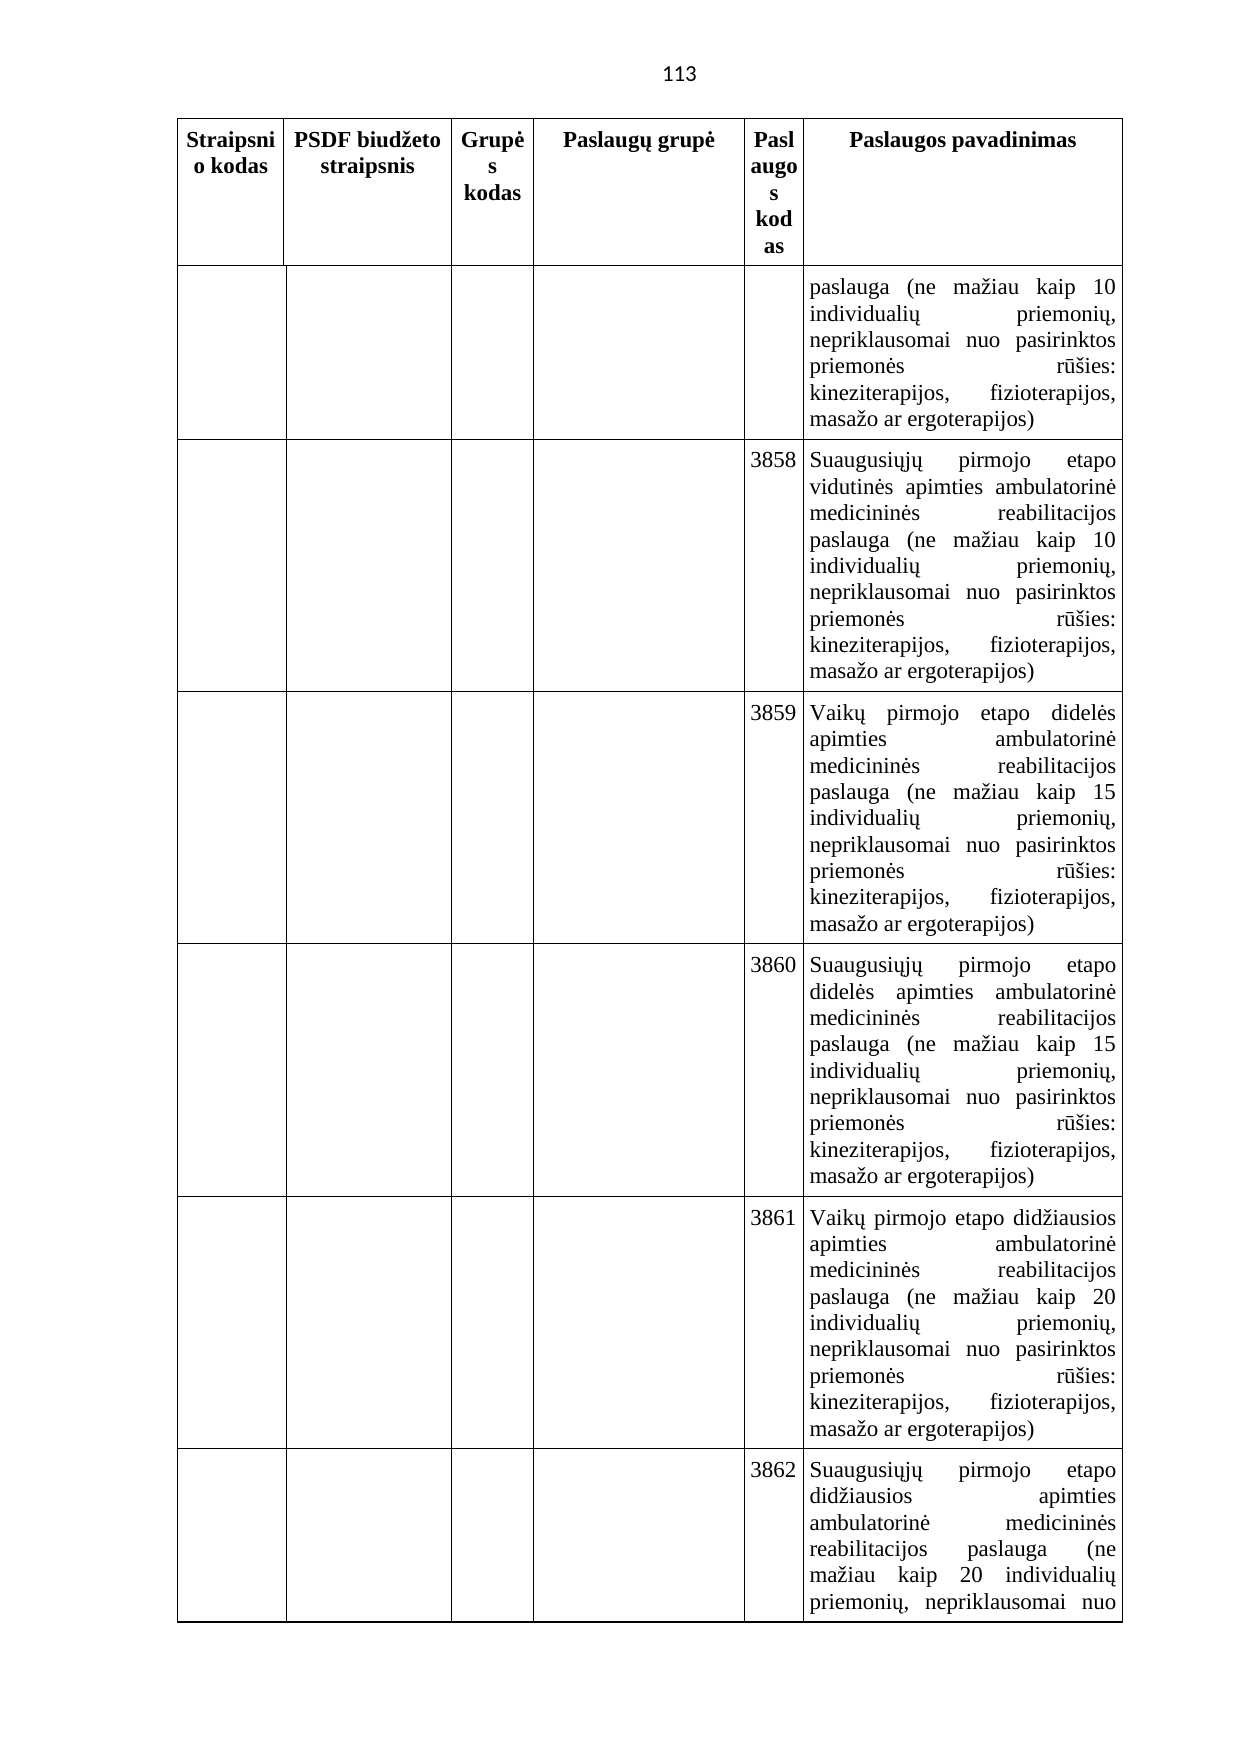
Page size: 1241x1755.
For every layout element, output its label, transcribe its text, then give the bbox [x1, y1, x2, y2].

table_cell [287, 692, 451, 943]
table_cell [178, 944, 286, 1196]
table_cell [178, 1197, 286, 1448]
table_cell 3861 [745, 1197, 803, 1448]
table_cell [534, 266, 744, 438]
table_cell [534, 944, 744, 1196]
table_cell [287, 1197, 451, 1448]
table_cell 3859 [745, 692, 803, 943]
table_header PSDF biudžeto straipsnis [284, 119, 451, 265]
table_cell [452, 1197, 533, 1448]
table_cell [452, 440, 533, 691]
table_header Grupės kodas [452, 119, 533, 265]
table_header Paslaugos pavadinimas [804, 119, 1122, 265]
table_header Straipsnio kodas [178, 119, 283, 265]
table_cell [452, 692, 533, 943]
table_cell [452, 944, 533, 1196]
table_cell Suaugusiųjų pirmojo etapo vidutinės apimties ambulatorinė medicininės reabilitacijos paslauga (ne mažiau kaip 10 individualių priemonių, nepriklausomai nuo pasirinktos priemonės rūšies: kineziterapijos, fizioterapijos, masažo ar ergoterapijos) [804, 440, 1122, 691]
table_cell [287, 1449, 451, 1621]
table_cell [178, 266, 286, 438]
table_cell [534, 1197, 744, 1448]
table_cell [534, 440, 744, 691]
table_cell [287, 266, 451, 438]
table_cell [534, 692, 744, 943]
table_cell [178, 1449, 286, 1621]
table_cell [287, 944, 451, 1196]
table_cell [287, 440, 451, 691]
table_header Paslaugų grupė [534, 119, 744, 265]
table_cell [452, 266, 533, 438]
table_cell [178, 440, 286, 691]
table_cell 3858 [745, 440, 803, 691]
table_cell [452, 1449, 533, 1621]
table_cell Suaugusiųjų pirmojo etapo didžiausios apimties ambulatorinė medicininės reabilitacijos paslauga (ne mažiau kaip 20 individualių priemonių, nepriklausomai nuo [804, 1449, 1122, 1621]
table_cell 3860 [745, 944, 803, 1196]
table_cell 3862 [745, 1449, 803, 1621]
table_cell Suaugusiųjų pirmojo etapo didelės apimties ambulatorinė medicininės reabilitacijos paslauga (ne mažiau kaip 15 individualių priemonių, nepriklausomai nuo pasirinktos priemonės rūšies: kineziterapijos, fizioterapijos, masažo ar ergoterapijos) [804, 944, 1122, 1196]
table_cell [534, 1449, 744, 1621]
table_cell [745, 266, 803, 438]
table_cell [178, 692, 286, 943]
table_cell Vaikų pirmojo etapo didžiausios apimties ambulatorinė medicininės reabilitacijos paslauga (ne mažiau kaip 20 individualių priemonių, nepriklausomai nuo pasirinktos priemonės rūšies: kineziterapijos, fizioterapijos, masažo ar ergoterapijos) [804, 1197, 1122, 1448]
table_cell paslauga (ne mažiau kaip 10 individualių priemonių, nepriklausomai nuo pasirinktos priemonės rūšies: kineziterapijos, fizioterapijos, masažo ar ergoterapijos) [804, 266, 1122, 438]
table_header Paslaugos kodas [745, 119, 803, 265]
table_cell Vaikų pirmojo etapo didelės apimties ambulatorinė medicininės reabilitacijos paslauga (ne mažiau kaip 15 individualių priemonių, nepriklausomai nuo pasirinktos priemonės rūšies: kineziterapijos, fizioterapijos, masažo ar ergoterapijos) [804, 692, 1122, 943]
